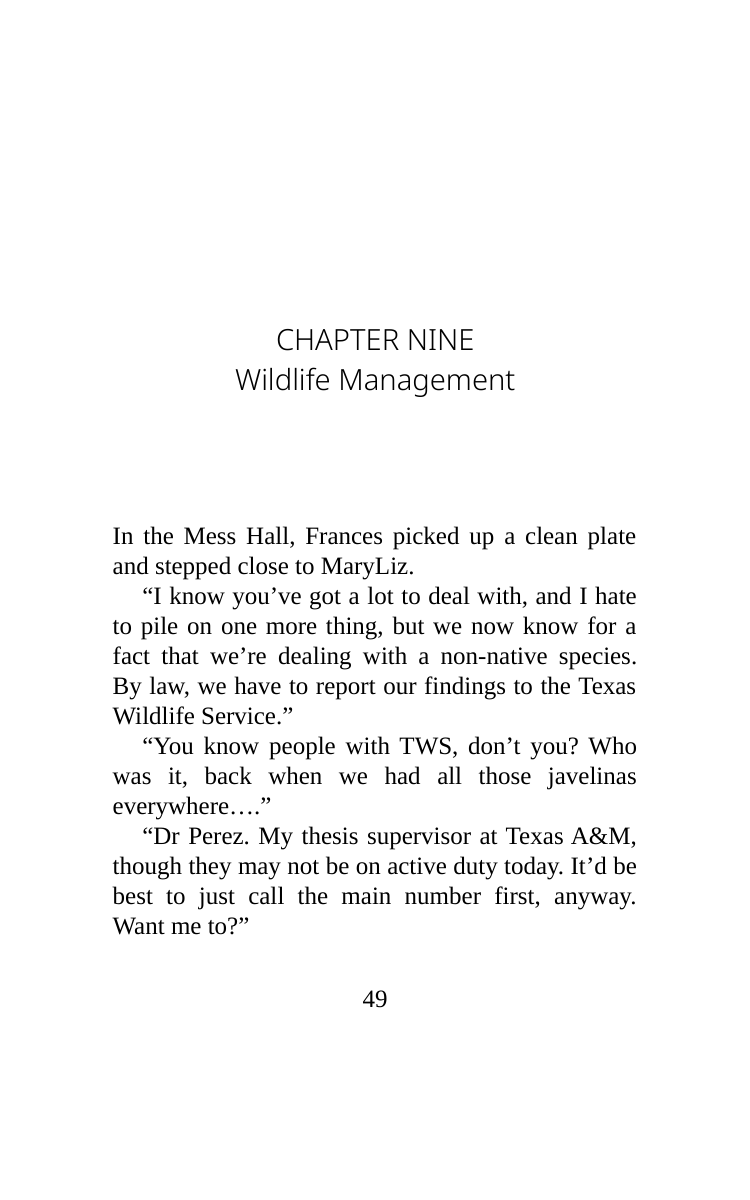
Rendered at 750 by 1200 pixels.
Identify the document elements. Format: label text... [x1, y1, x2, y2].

subtitle CHAPTER NINE Wildlife Management [112, 319, 637, 399]
text “You know people with TWS, don’t you? Who was it, back when we had all those javelinas everywhere….” [112, 730, 637, 820]
text “I know you’ve got a lot to deal with, and I hate to pile on one more thing, but we now know for a fact that we’re dealing with a non-native species. By law, we have to report our findings to the Texas Wildlife Service.” [112, 580, 637, 730]
text “Dr Perez. My thesis supervisor at Texas A&M, though they may not be on active duty today. It’d be best to just call the main number first, anyway. Want me to?” [112, 820, 637, 940]
text In the Mess Hall, Frances picked up a clean plate and stepped close to MaryLiz. [112, 520, 637, 580]
